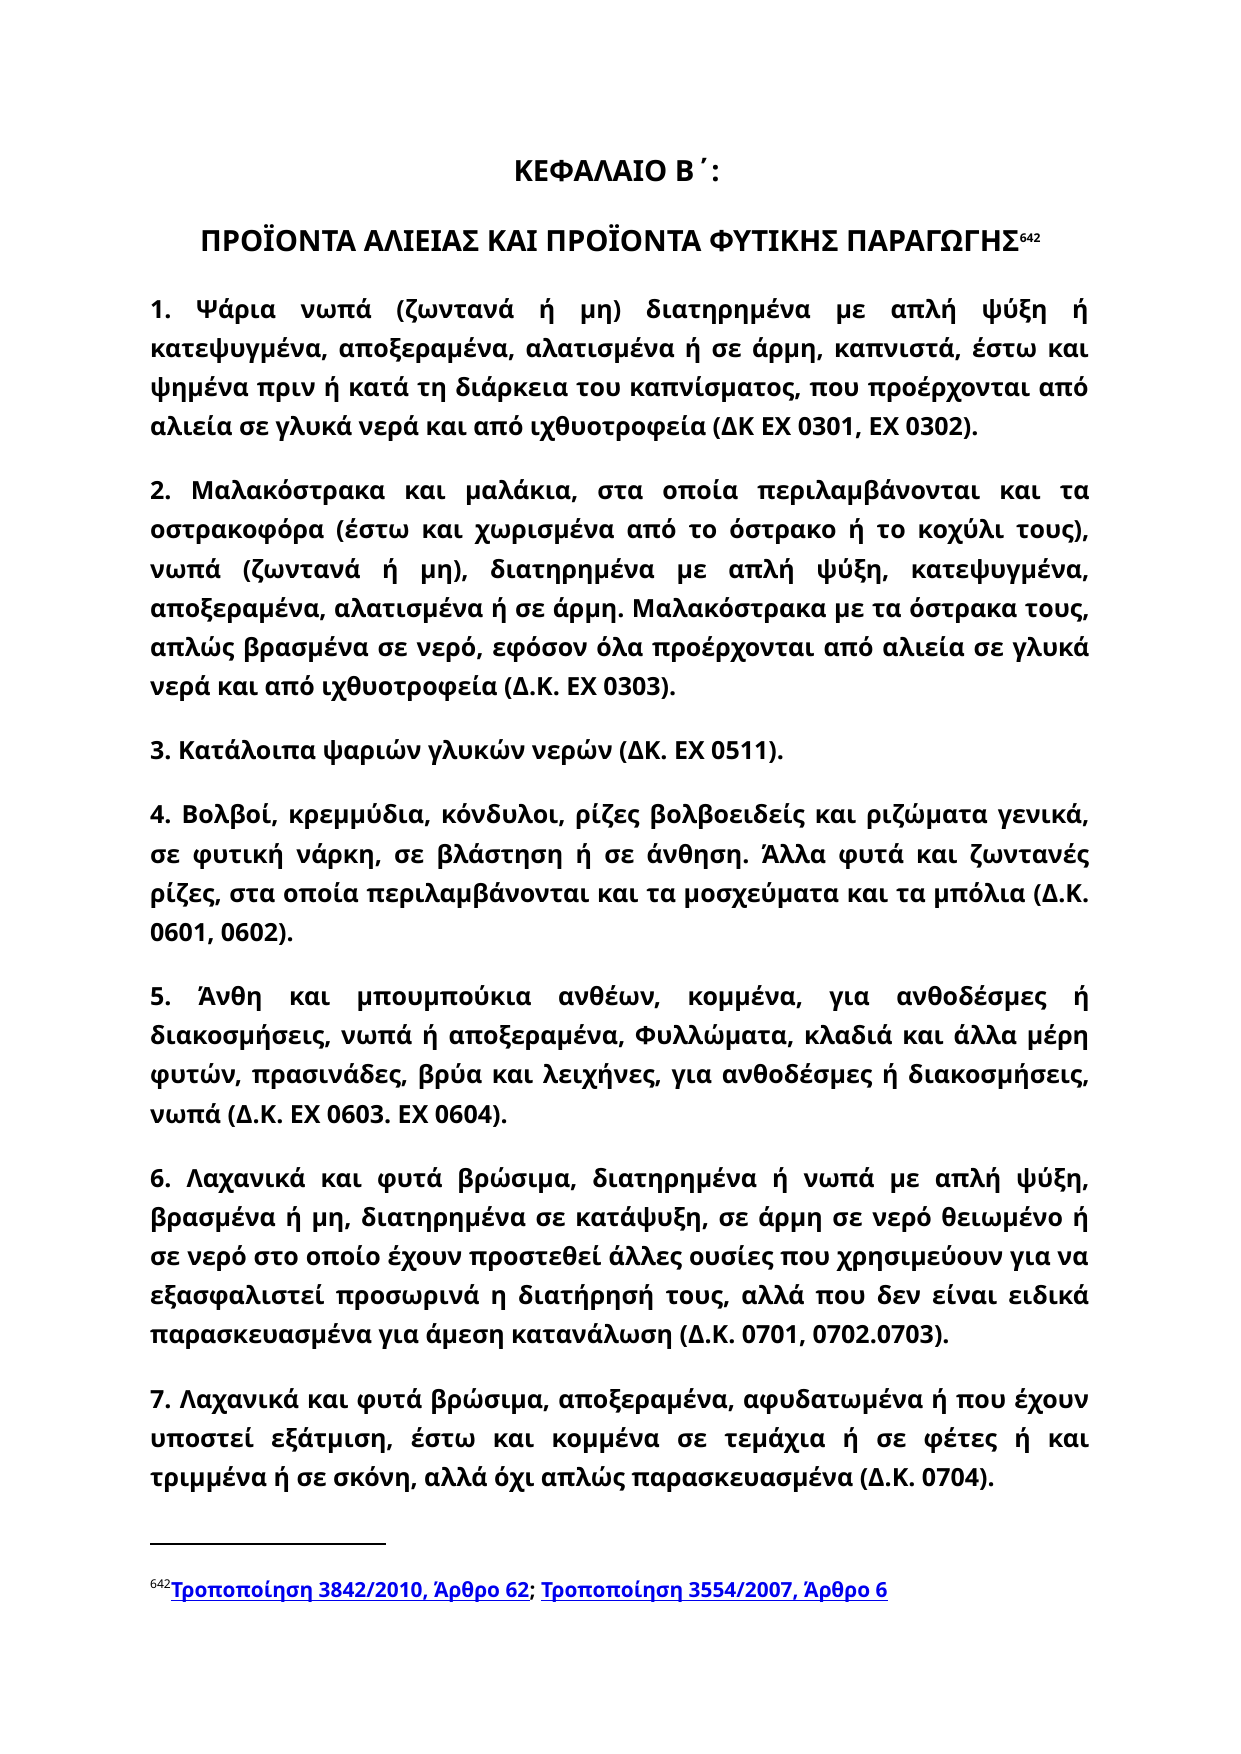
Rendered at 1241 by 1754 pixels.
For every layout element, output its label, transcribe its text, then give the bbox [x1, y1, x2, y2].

text 2. Μαλακόστρακα και μαλάκια, στα οποία περιλαμβάνονται και τα οστρακοφόρα (έστω και χωρισμένα από το όστρακο ή το κοχύλι τους), νωπά (ζωντανά ή μη), διατηρημένα με απλή ψύξη, κατεψυγμένα, αποξεραμένα, αλατισμένα ή σε άρμη. Μαλακόστρακα με τα όστρακα τους, απλώς βρασμένα σε νερό, εφόσον όλα προέρχονται από αλιεία σε γλυκά νερά και από ιχθυοτροφεία (Δ.Κ. ΕΧ 0303). [150, 473, 1090, 703]
text 6. Λαχανικά και φυτά βρώσιμα, διατηρημένα ή νωπά με απλή ψύξη, βρασμένα ή μη, διατηρημένα σε κατάψυξη, σε άρμη σε νερό θειωμένο ή σε νερό στο οποίο έχουν προστεθεί άλλες ουσίες που χρησιμεύουν για να εξασφαλιστεί προσωρινά η διατήρησή τους, αλλά που δεν είναι ειδικά παρασκευασμένα για άμεση κατανάλωση (Δ.Κ. 0701, 0702.0703). [150, 1160, 1090, 1351]
text Τροποποίηση 3842/2010, Άρθρο 62; Τροποποίηση 3554/2007, Άρθρο 6 [150, 1576, 1090, 1604]
subtitle ΚΕΦΑΛΑΙΟ Β΄: [150, 150, 1090, 190]
text 7. Λαχανικά και φυτά βρώσιμα, αποξεραμένα, αφυδατωμένα ή που έχουν υποστεί εξάτμιση, έστω και κομμένα σε τεμάχια ή σε φέτες ή και τριμμένα ή σε σκόνη, αλλά όχι απλώς παρασκευασμένα (Δ.Κ. 0704). [150, 1381, 1090, 1494]
text 5. Άνθη και μπουμπούκια ανθέων, κομμένα, για ανθοδέσμες ή διακοσμήσεις, νωπά ή αποξεραμένα, Φυλλώματα, κλαδιά και άλλα μέρη φυτών, πρασινάδες, βρύα και λειχήνες, για ανθοδέσμες ή διακοσμήσεις, νωπά (Δ.Κ. ΕΧ 0603. ΕΧ 0604). [150, 979, 1090, 1130]
text 1. Ψάρια νωπά (ζωντανά ή μη) διατηρημένα με απλή ψύξη ή κατεψυγμένα, αποξεραμένα, αλατισμένα ή σε άρμη, καπνιστά, έστω και ψημένα πριν ή κατά τη διάρκεια του καπνίσματος, που προέρχονται από αλιεία σε γλυκά νερά και από ιχθυοτροφεία (ΔΚ ΕΧ 0301, ΕΧ 0302). [150, 291, 1090, 443]
text 3. Κατάλοιπα ψαριών γλυκών νερών (ΔΚ. ΕΧ 0511). [150, 733, 1090, 767]
subtitle ΠΡΟΪΟΝΤΑ ΑΛΙΕΙΑΣ ΚΑΙ ΠΡΟΪΟΝΤΑ ΦΥΤΙΚΗΣ ΠΑΡΑΓΩΓΗΣ [150, 221, 1090, 260]
text 4. Βολβοί, κρεμμύδια, κόνδυλοι, ρίζες βολβοειδείς και ριζώματα γενικά, σε φυτική νάρκη, σε βλάστηση ή σε άνθηση. Άλλα φυτά και ζωντανές ρίζες, στα οποία περιλαμβάνονται και τα μοσχεύματα και τα μπόλια (Δ.Κ. 0601, 0602). [150, 797, 1090, 949]
